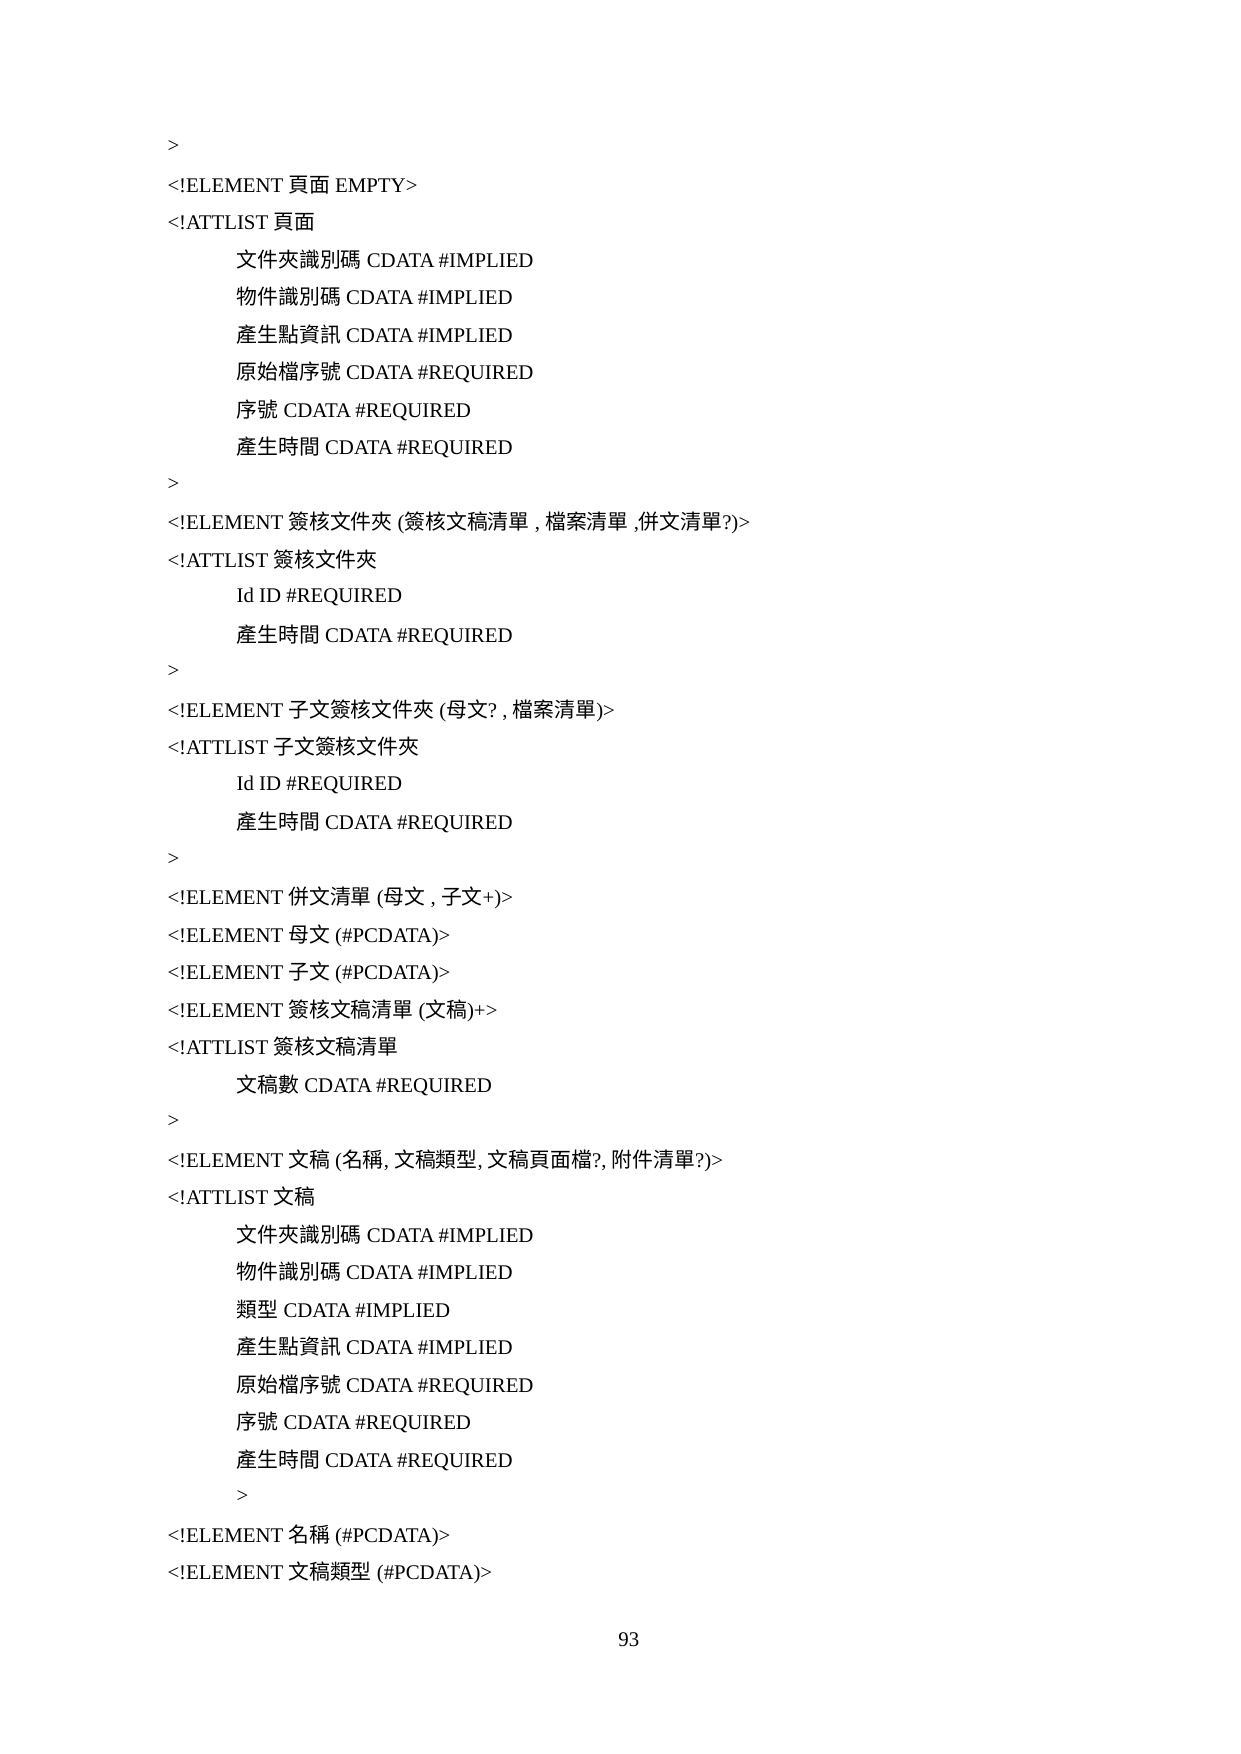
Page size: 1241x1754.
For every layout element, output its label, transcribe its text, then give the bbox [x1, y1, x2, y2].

text 產生時間 CDATA #REQUIRED [162, 802, 1094, 839]
text <!ELEMENT 簽核文件夾 (簽核文稿清單 , 檔案清單 ,併文清單?)> [162, 502, 1094, 539]
text > [162, 127, 1094, 164]
text Id ID #REQUIRED [162, 764, 1094, 802]
text > [162, 1102, 1094, 1139]
text <!ELEMENT 子文 (#PCDATA)> [162, 952, 1094, 989]
text 文件夾識別碼 CDATA #IMPLIED [162, 1214, 1094, 1252]
text 物件識別碼 CDATA #IMPLIED [162, 1252, 1094, 1289]
text 序號 CDATA #REQUIRED [162, 1402, 1094, 1439]
text > [162, 839, 1094, 877]
text 產生點資訊 CDATA #IMPLIED [162, 1327, 1094, 1364]
text 產生時間 CDATA #REQUIRED [162, 614, 1094, 652]
text <!ATTLIST 簽核文稿清單 [162, 1027, 1094, 1064]
text <!ELEMENT 文稿類型 (#PCDATA)> [162, 1552, 1094, 1589]
text 序號 CDATA #REQUIRED [162, 389, 1094, 427]
text <!ELEMENT 子文簽核文件夾 (母文? , 檔案清單)> [162, 689, 1094, 727]
text 原始檔序號 CDATA #REQUIRED [162, 352, 1094, 389]
text > [162, 652, 1094, 689]
text <!ELEMENT 文稿 (名稱, 文稿類型, 文稿頁面檔?, 附件清單?)> [162, 1139, 1094, 1177]
text 產生時間 CDATA #REQUIRED [162, 1439, 1094, 1477]
text > [162, 1477, 1094, 1514]
text 類型 CDATA #IMPLIED [162, 1289, 1094, 1327]
text <!ATTLIST 簽核文件夾 [162, 539, 1094, 577]
text 文稿數 CDATA #REQUIRED [162, 1064, 1094, 1102]
text 原始檔序號 CDATA #REQUIRED [162, 1364, 1094, 1402]
text 產生點資訊 CDATA #IMPLIED [162, 314, 1094, 352]
text <!ATTLIST 頁面 [162, 202, 1094, 239]
text <!ELEMENT 名稱 (#PCDATA)> [162, 1514, 1094, 1552]
text > [162, 464, 1094, 502]
text <!ELEMENT 簽核文稿清單 (文稿)+> [162, 989, 1094, 1027]
text <!ATTLIST 子文簽核文件夾 [162, 727, 1094, 764]
text <!ELEMENT 併文清單 (母文 , 子文+)> [162, 877, 1094, 914]
text 文件夾識別碼 CDATA #IMPLIED [162, 239, 1094, 277]
text 產生時間 CDATA #REQUIRED [162, 427, 1094, 464]
text <!ELEMENT 頁面 EMPTY> [162, 164, 1094, 202]
text Id ID #REQUIRED [162, 577, 1094, 614]
text <!ELEMENT 母文 (#PCDATA)> [162, 914, 1094, 952]
text 物件識別碼 CDATA #IMPLIED [162, 277, 1094, 314]
text <!ATTLIST 文稿 [162, 1177, 1094, 1214]
